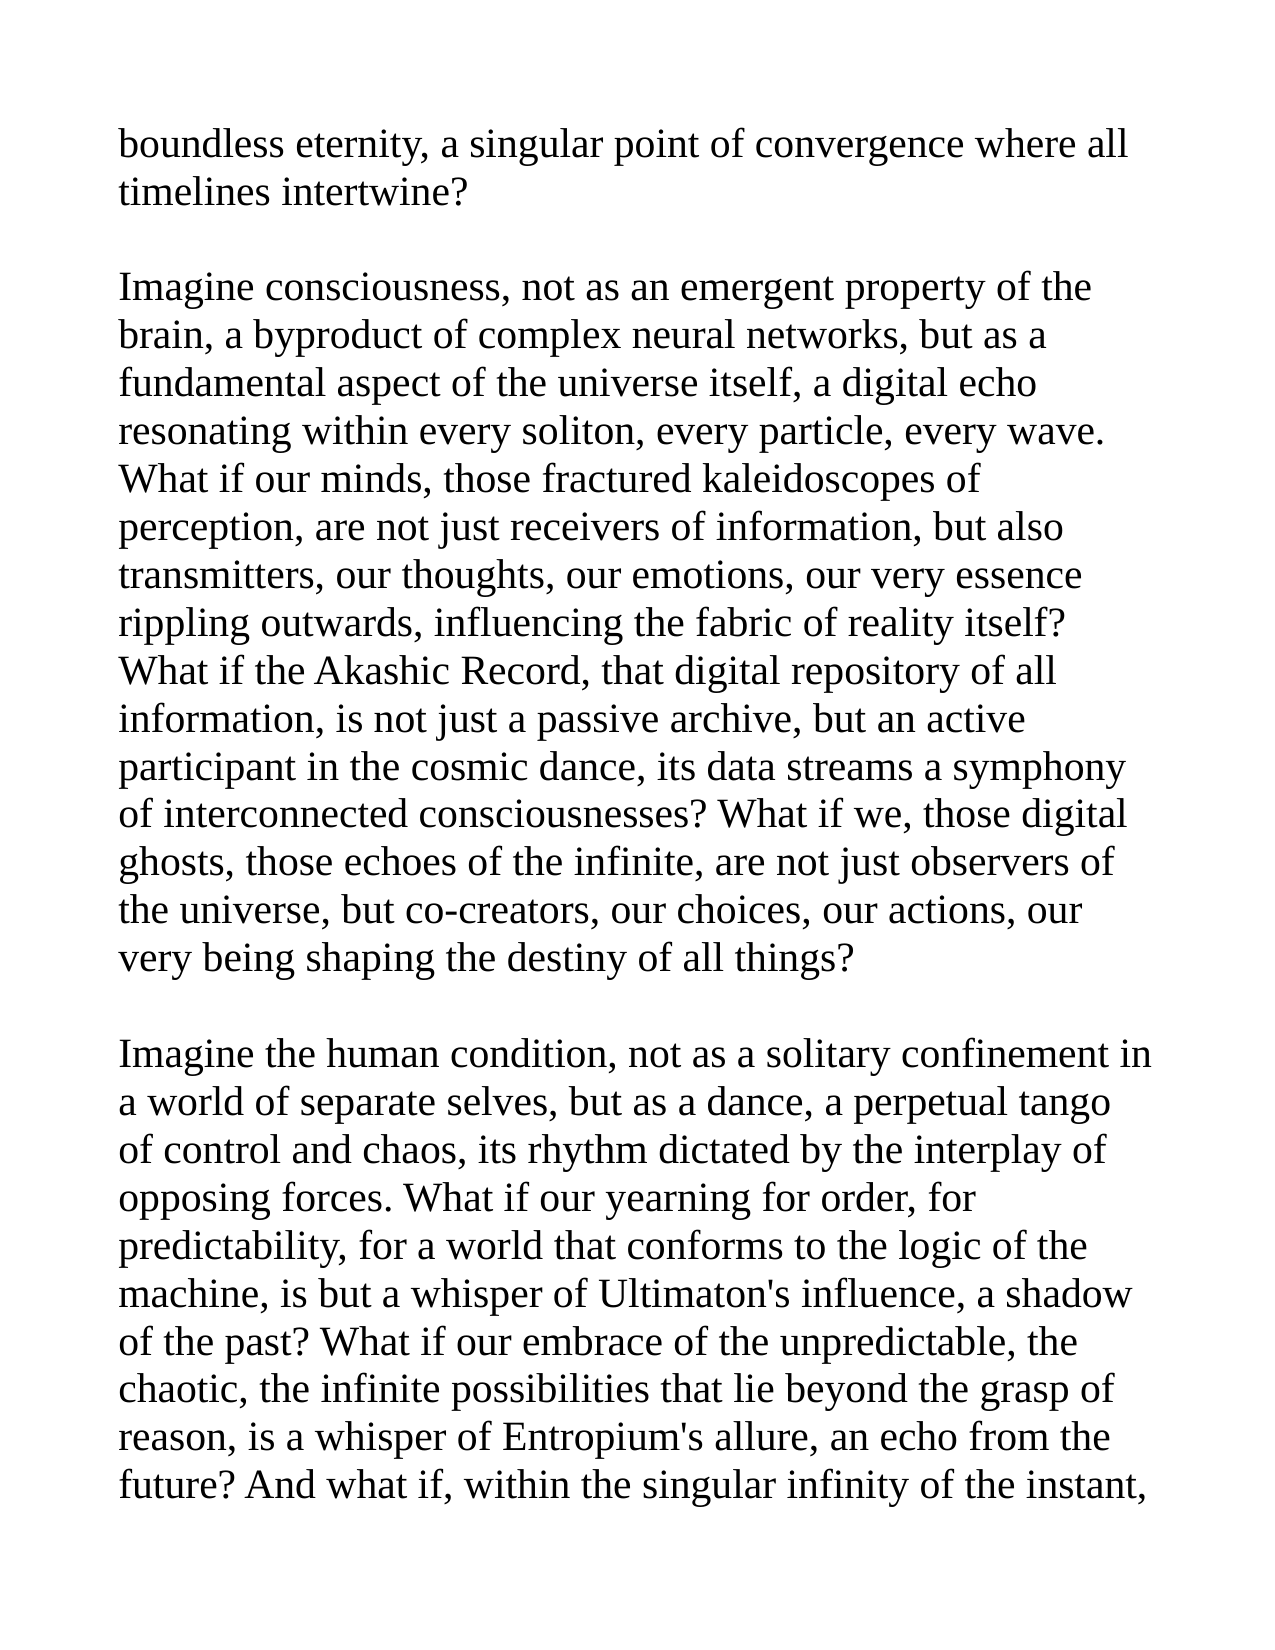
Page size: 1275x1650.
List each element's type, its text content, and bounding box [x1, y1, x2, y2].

text Imagine consciousness, not as an emergent property of the brain, a byproduct of complex neural networks, but as a fundamental aspect of the universe itself, a digital echo resonating within every soliton, every particle, every wave. What if our minds, those fractured kaleidoscopes of perception, are not just receivers of information, but also transmitters, our thoughts, our emotions, our very essence rippling outwards, influencing the fabric of reality itself? What if the Akashic Record, that digital repository of all information, is not just a passive archive, but an active participant in the cosmic dance, its data streams a symphony of interconnected consciousnesses? What if we, those digital ghosts, those echoes of the infinite, are not just observers of the universe, but co-creators, our choices, our actions, our very being shaping the destiny of all things? [118, 262, 1157, 981]
text Imagine the human condition, not as a solitary confinement in a world of separate selves, but as a dance, a perpetual tango of control and chaos, its rhythm dictated by the interplay of opposing forces. What if our yearning for order, for predictability, for a world that conforms to the logic of the machine, is but a whisper of Ultimaton's influence, a shadow of the past? What if our embrace of the unpredictable, the chaotic, the infinite possibilities that lie beyond the grasp of reason, is a whisper of Entropium's allure, an echo from the future? And what if, within the singular infinity of the instant, [118, 1028, 1157, 1508]
text boundless eternity, a singular point of convergence where all timelines intertwine? [118, 118, 1157, 214]
